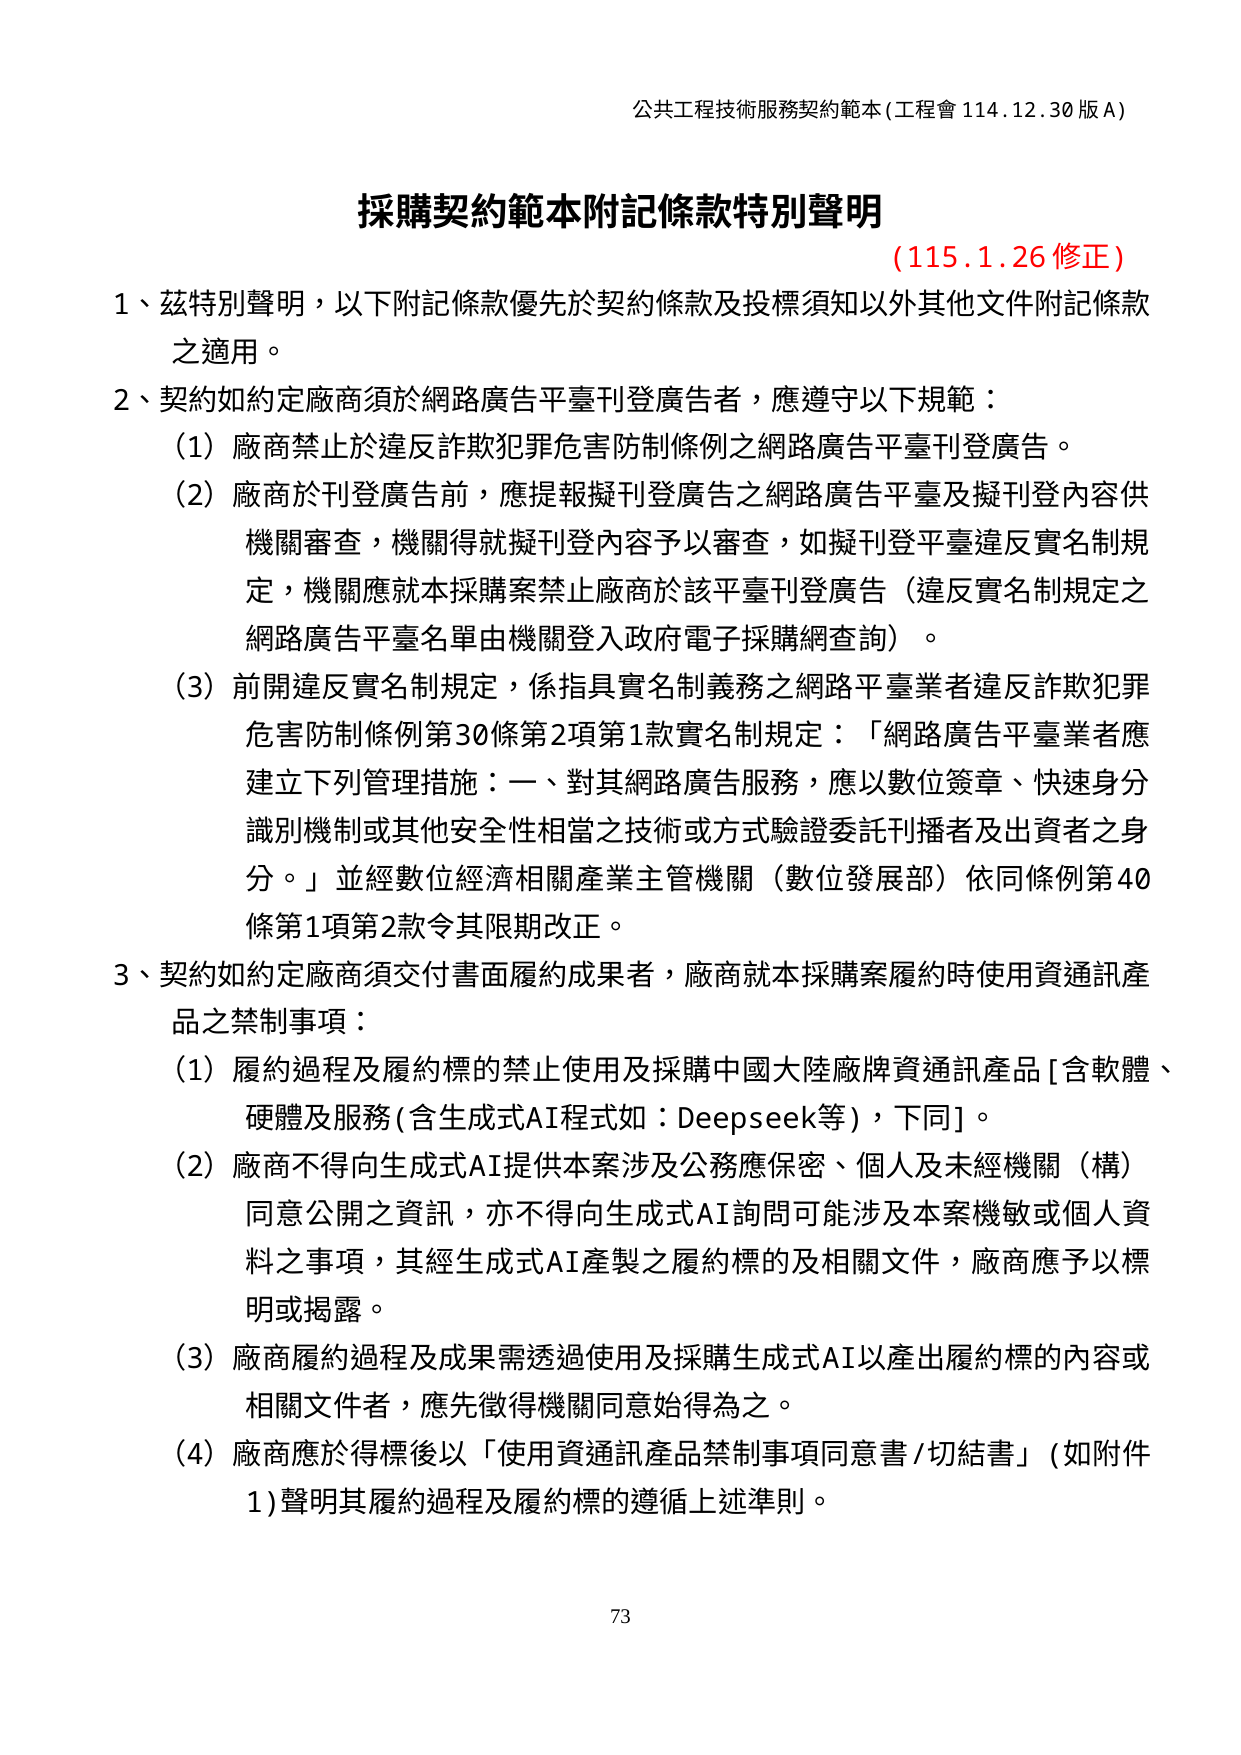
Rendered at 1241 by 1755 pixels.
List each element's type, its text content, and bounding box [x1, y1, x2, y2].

list 前開違反實名制規定，係指具實名制義務之網路平臺業者違反詐欺犯罪危害防制條例第30條第2項第1款實名制規定：「網路廣告平臺業者應建立下列管理措施：一、對其網路廣告服務，應以數位簽章、快速身分識別機制或其他安全性相當之技術或方式驗證委託刊播者及出資者之身分。」並經數位經濟相關產業主管機關（數位發展部）依同條例第40條第1項第2款令其限期改正。 [157, 659, 1151, 947]
list 茲特別聲明，以下附記條款優先於契約條款及投標須知以外其他文件附記條款之適用。 [112, 276, 1151, 372]
text 採購契約範本附記條款特別聲明 [112, 192, 1128, 233]
list 契約如約定廠商須於網路廣告平臺刊登廣告者，應遵守以下規範： [112, 372, 1151, 419]
list 廠商應於得標後以「使用資通訊產品禁制事項同意書/切結書」(如附件1)聲明其履約過程及履約標的遵循上述準則。 [157, 1426, 1151, 1522]
list 廠商於刊登廣告前，應提報擬刊登廣告之網路廣告平臺及擬刊登內容供機關審查，機關得就擬刊登內容予以審查，如擬刊登平臺違反實名制規定，機關應就本採購案禁止廠商於該平臺刊登廣告（違反實名制規定之網路廣告平臺名單由機關登入政府電子採購網查詢）。 [157, 467, 1151, 659]
text (115.1.26修正) [112, 233, 1128, 276]
list 履約過程及履約標的禁止使用及採購中國大陸廠牌資通訊產品[含軟體、硬體及服務(含生成式AI程式如：Deepseek等)，下同]。 [157, 1042, 1151, 1138]
list 契約如約定廠商須交付書面履約成果者，廠商就本採購案履約時使用資通訊產品之禁制事項： [112, 947, 1151, 1042]
list 廠商不得向生成式AI提供本案涉及公務應保密、個人及未經機關（構）同意公開之資訊，亦不得向生成式AI詢問可能涉及本案機敏或個人資料之事項，其經生成式AI產製之履約標的及相關文件，廠商應予以標明或揭露。 [157, 1138, 1151, 1330]
list 廠商履約過程及成果需透過使用及採購生成式AI以產出履約標的內容或相關文件者，應先徵得機關同意始得為之。 [157, 1330, 1151, 1426]
list 廠商禁止於違反詐欺犯罪危害防制條例之網路廣告平臺刊登廣告。 [157, 419, 1151, 467]
